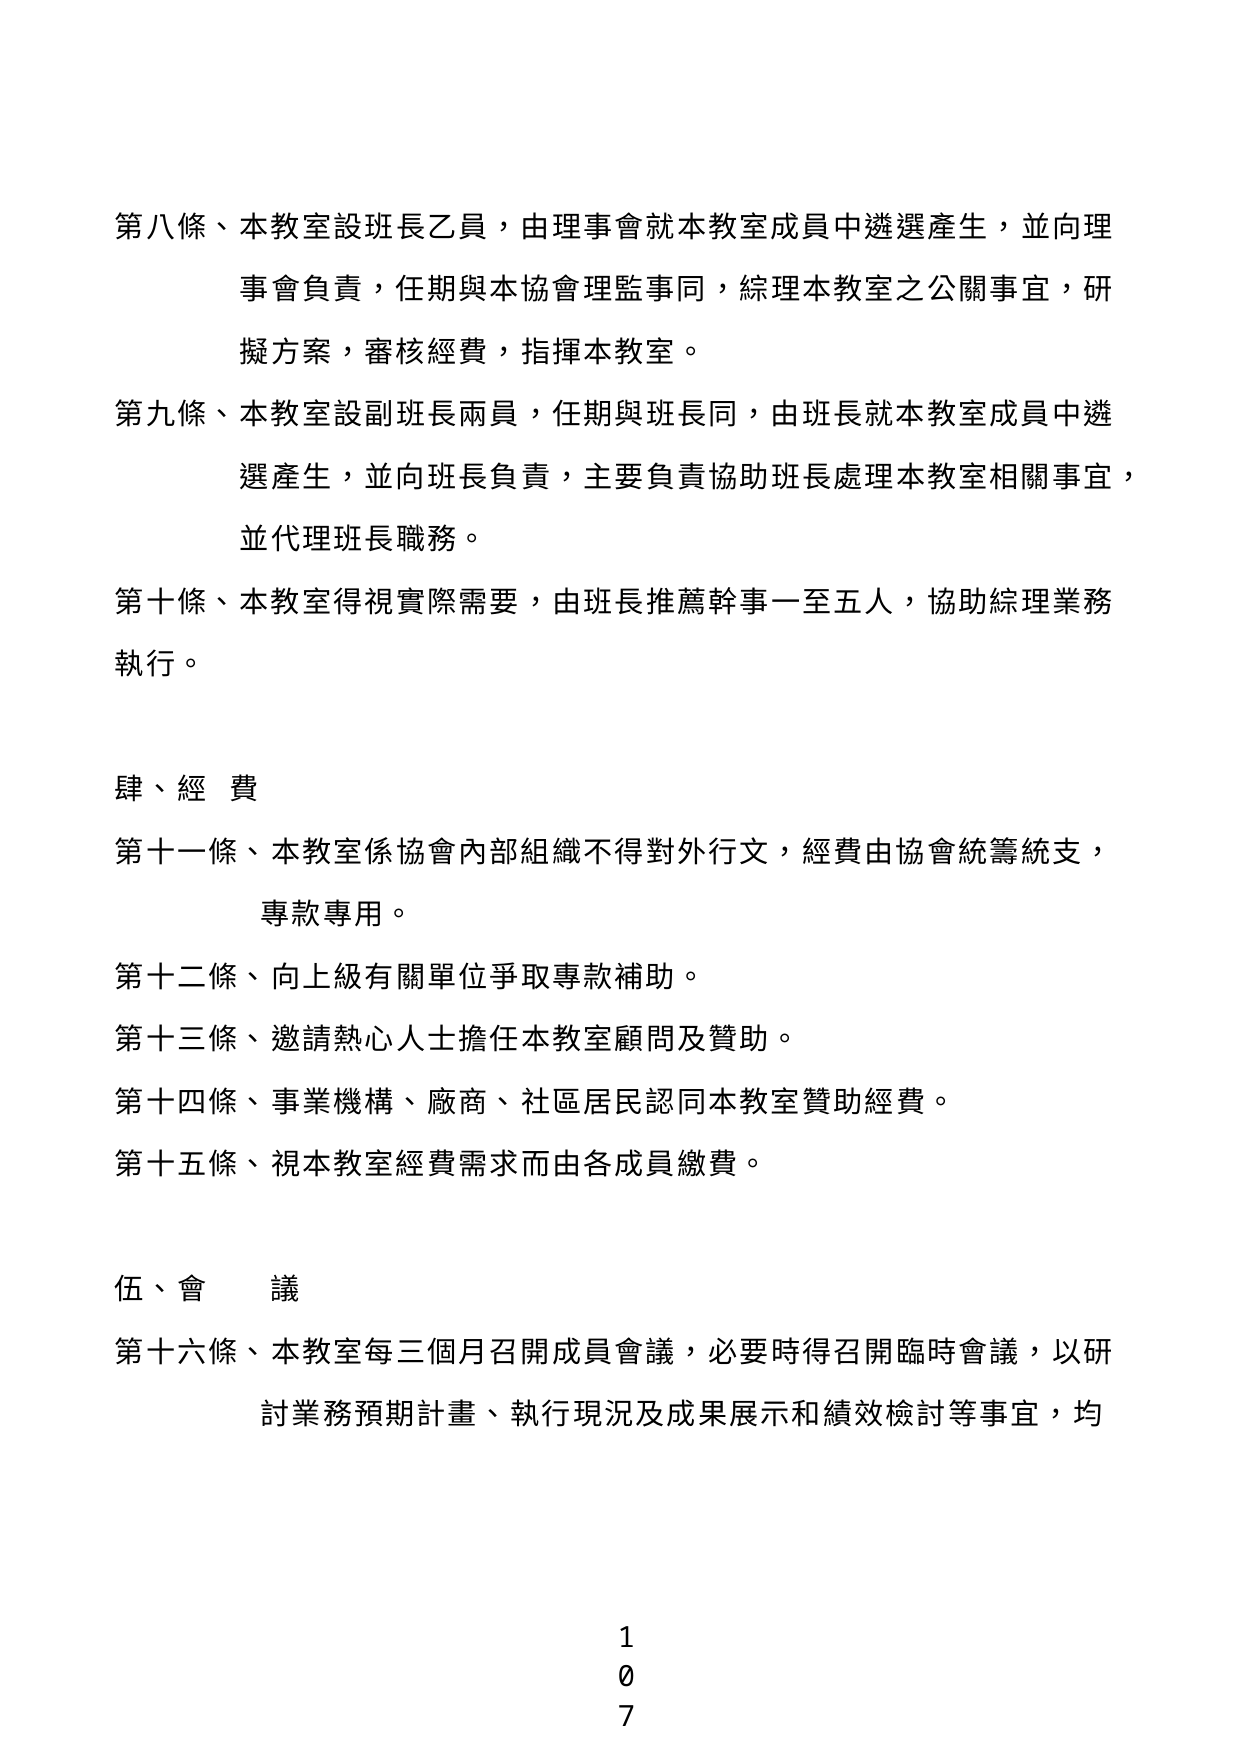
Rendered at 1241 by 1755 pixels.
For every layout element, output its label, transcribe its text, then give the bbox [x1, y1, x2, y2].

text 第十六條、本教室每三個月召開成員會議，必要時得召開臨時會議，以研討業務預期計畫、執行現況及成果展示和績效檢討等事宜，均 [113, 1308, 1124, 1433]
text 第十二條、向上級有關單位爭取專款補助。 [113, 933, 1124, 995]
text 伍、會 議 [113, 1245, 1124, 1308]
text 第十五條、視本教室經費需求而由各成員繳費。 [113, 1120, 1124, 1183]
text 第十三條、邀請熱心人士擔任本教室顧問及贊助。 [113, 995, 1124, 1058]
text 第八條、本教室設班長乙員，由理事會就本教室成員中遴選產生，並向理事會負責，任期與本協會理監事同，綜理本教室之公關事宜，研擬方案，審核經費，指揮本教室。 [113, 183, 1124, 370]
text 第九條、本教室設副班長兩員，任期與班長同，由班長就本教室成員中遴選產生，並向班長負責，主要負責協助班長處理本教室相關事宜，並代理班長職務。 [113, 370, 1124, 558]
text 第十四條、事業機構、廠商、社區居民認同本教室贊助經費。 [113, 1058, 1124, 1120]
text 第十一條、本教室係協會內部組織不得對外行文，經費由協會統籌統支，專款專用。 [113, 808, 1124, 933]
text 肆、經 費 [113, 745, 1124, 808]
text 第十條、本教室得視實際需要，由班長推薦幹事一至五人，協助綜理業務執行。 [113, 558, 1124, 683]
